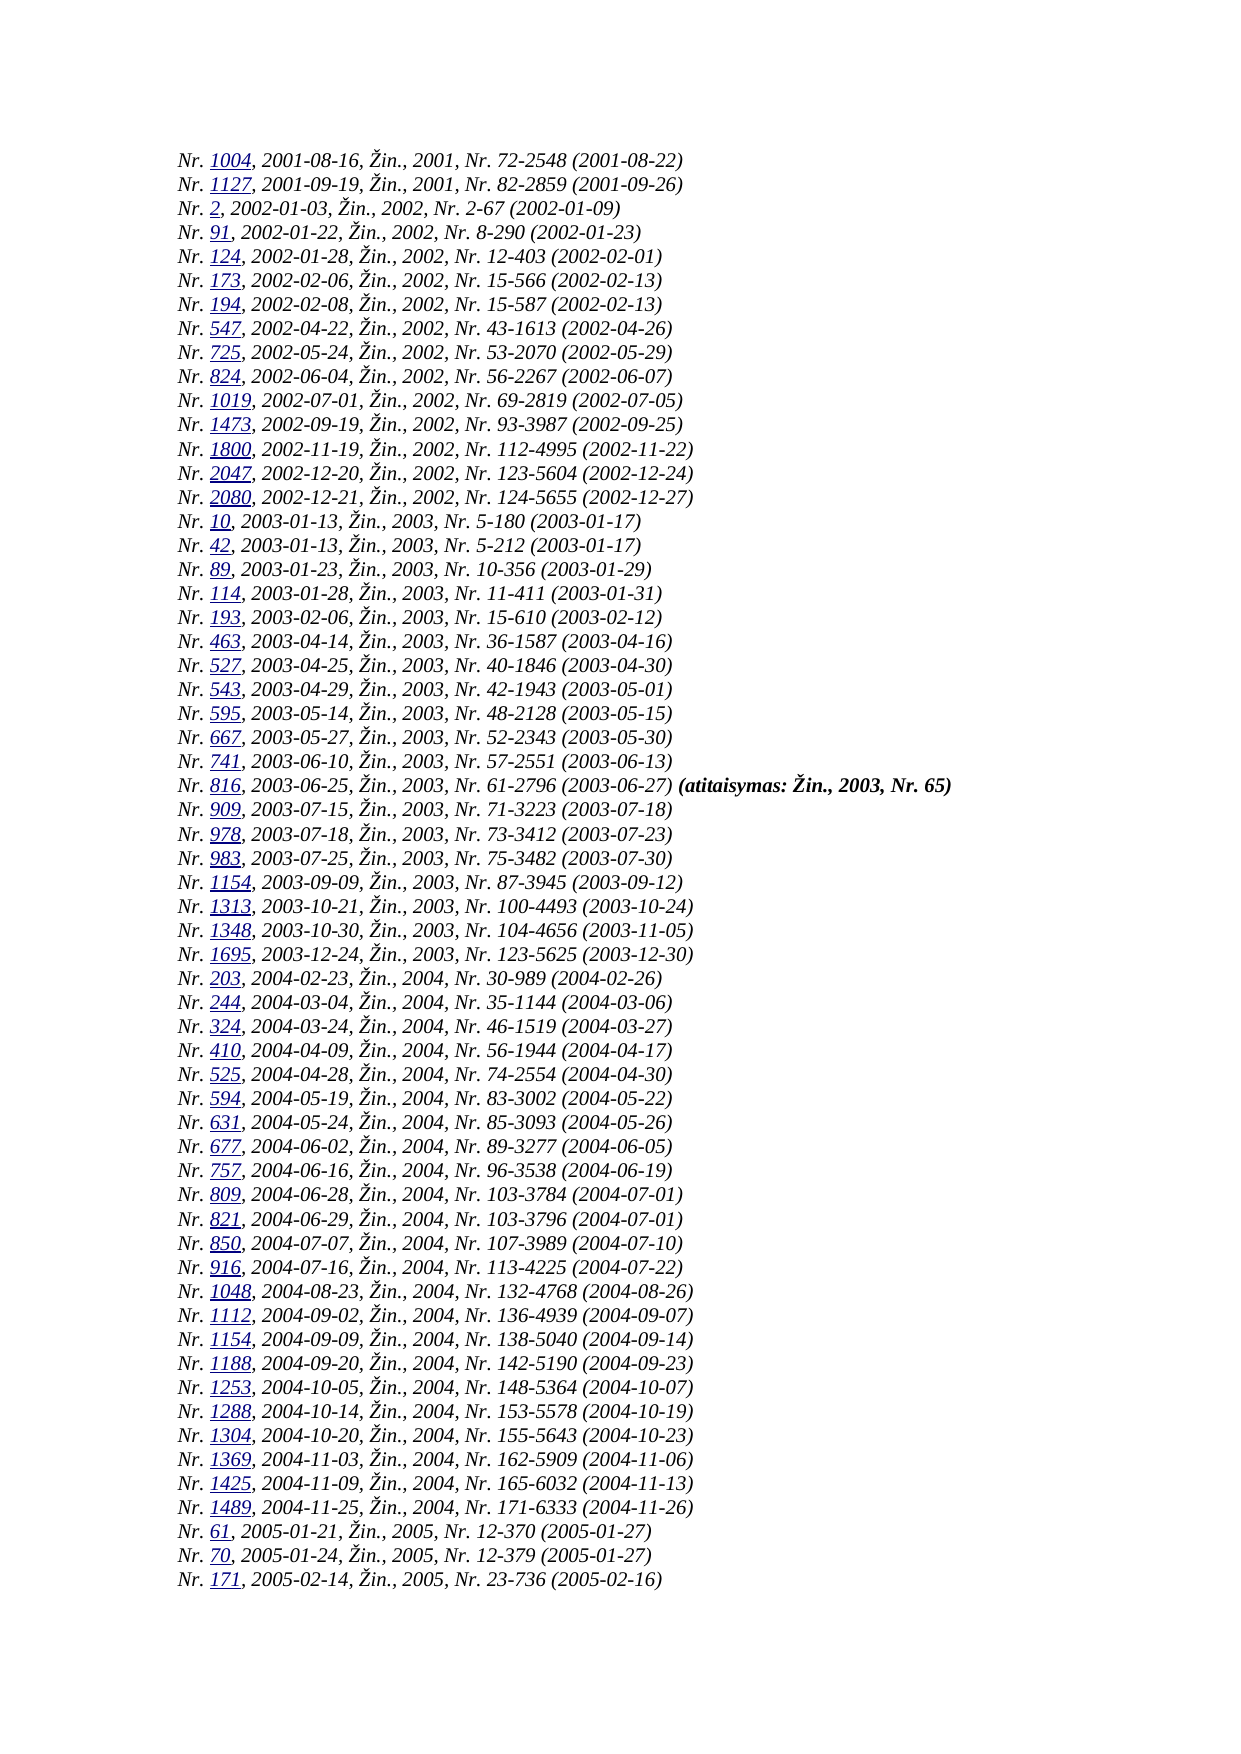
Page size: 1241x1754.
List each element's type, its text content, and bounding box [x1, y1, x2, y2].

text Nr. 677, 2004-06-02, Žin., 2004, Nr. 89-3277 (2004-06-05) [177, 1134, 1122, 1158]
text Nr. 850, 2004-07-07, Žin., 2004, Nr. 107-3989 (2004-07-10) [177, 1231, 1122, 1254]
text Nr. 525, 2004-04-28, Žin., 2004, Nr. 74-2554 (2004-04-30) [177, 1062, 1122, 1086]
text Nr. 1473, 2002-09-19, Žin., 2002, Nr. 93-3987 (2002-09-25) [177, 412, 1122, 436]
text Nr. 821, 2004-06-29, Žin., 2004, Nr. 103-3796 (2004-07-01) [177, 1206, 1122, 1231]
text Nr. 324, 2004-03-24, Žin., 2004, Nr. 46-1519 (2004-03-27) [177, 1014, 1122, 1038]
text Nr. 89, 2003-01-23, Žin., 2003, Nr. 10-356 (2003-01-29) [177, 557, 1122, 581]
text Nr. 1004, 2001-08-16, Žin., 2001, Nr. 72-2548 (2001-08-22) [177, 148, 1122, 172]
text Nr. 547, 2002-04-22, Žin., 2002, Nr. 43-1613 (2002-04-26) [177, 316, 1122, 340]
text Nr. 1019, 2002-07-01, Žin., 2002, Nr. 69-2819 (2002-07-05) [177, 388, 1122, 412]
text Nr. 1112, 2004-09-02, Žin., 2004, Nr. 136-4939 (2004-09-07) [177, 1303, 1122, 1327]
text Nr. 70, 2005-01-24, Žin., 2005, Nr. 12-379 (2005-01-27) [177, 1543, 1122, 1567]
text Nr. 1154, 2004-09-09, Žin., 2004, Nr. 138-5040 (2004-09-14) [177, 1327, 1122, 1351]
text Nr. 194, 2002-02-08, Žin., 2002, Nr. 15-587 (2002-02-13) [177, 292, 1122, 316]
text Nr. 741, 2003-06-10, Žin., 2003, Nr. 57-2551 (2003-06-13) [177, 749, 1122, 773]
text Nr. 809, 2004-06-28, Žin., 2004, Nr. 103-3784 (2004-07-01) [177, 1182, 1122, 1206]
text Nr. 244, 2004-03-04, Žin., 2004, Nr. 35-1144 (2004-03-06) [177, 990, 1122, 1014]
text Nr. 1800, 2002-11-19, Žin., 2002, Nr. 112-4995 (2002-11-22) [177, 436, 1122, 461]
text Nr. 171, 2005-02-14, Žin., 2005, Nr. 23-736 (2005-02-16) [177, 1567, 1122, 1591]
text Nr. 916, 2004-07-16, Žin., 2004, Nr. 113-4225 (2004-07-22) [177, 1254, 1122, 1279]
text Nr. 757, 2004-06-16, Žin., 2004, Nr. 96-3538 (2004-06-19) [177, 1158, 1122, 1182]
text Nr. 595, 2003-05-14, Žin., 2003, Nr. 48-2128 (2003-05-15) [177, 701, 1122, 725]
text Nr. 203, 2004-02-23, Žin., 2004, Nr. 30-989 (2004-02-26) [177, 966, 1122, 990]
text Nr. 1127, 2001-09-19, Žin., 2001, Nr. 82-2859 (2001-09-26) [177, 172, 1122, 196]
text Nr. 1048, 2004-08-23, Žin., 2004, Nr. 132-4768 (2004-08-26) [177, 1279, 1122, 1303]
text Nr. 2080, 2002-12-21, Žin., 2002, Nr. 124-5655 (2002-12-27) [177, 484, 1122, 509]
text Nr. 173, 2002-02-06, Žin., 2002, Nr. 15-566 (2002-02-13) [177, 268, 1122, 292]
text Nr. 1348, 2003-10-30, Žin., 2003, Nr. 104-4656 (2003-11-05) [177, 918, 1122, 942]
text Nr. 193, 2003-02-06, Žin., 2003, Nr. 15-610 (2003-02-12) [177, 605, 1122, 629]
text Nr. 543, 2003-04-29, Žin., 2003, Nr. 42-1943 (2003-05-01) [177, 677, 1122, 701]
text Nr. 2, 2002-01-03, Žin., 2002, Nr. 2-67 (2002-01-09) [177, 196, 1122, 220]
text Nr. 1188, 2004-09-20, Žin., 2004, Nr. 142-5190 (2004-09-23) [177, 1351, 1122, 1375]
text Nr. 824, 2002-06-04, Žin., 2002, Nr. 56-2267 (2002-06-07) [177, 364, 1122, 388]
text Nr. 10, 2003-01-13, Žin., 2003, Nr. 5-180 (2003-01-17) [177, 509, 1122, 533]
text Nr. 2047, 2002-12-20, Žin., 2002, Nr. 123-5604 (2002-12-24) [177, 461, 1122, 484]
text Nr. 1695, 2003-12-24, Žin., 2003, Nr. 123-5625 (2003-12-30) [177, 942, 1122, 966]
text Nr. 631, 2004-05-24, Žin., 2004, Nr. 85-3093 (2004-05-26) [177, 1110, 1122, 1134]
text Nr. 1288, 2004-10-14, Žin., 2004, Nr. 153-5578 (2004-10-19) [177, 1399, 1122, 1423]
text Nr. 1489, 2004-11-25, Žin., 2004, Nr. 171-6333 (2004-11-26) [177, 1495, 1122, 1519]
text Nr. 463, 2003-04-14, Žin., 2003, Nr. 36-1587 (2003-04-16) [177, 629, 1122, 653]
text Nr. 1369, 2004-11-03, Žin., 2004, Nr. 162-5909 (2004-11-06) [177, 1447, 1122, 1471]
text Nr. 983, 2003-07-25, Žin., 2003, Nr. 75-3482 (2003-07-30) [177, 846, 1122, 869]
text Nr. 114, 2003-01-28, Žin., 2003, Nr. 11-411 (2003-01-31) [177, 581, 1122, 605]
text Nr. 978, 2003-07-18, Žin., 2003, Nr. 73-3412 (2003-07-23) [177, 821, 1122, 846]
text Nr. 61, 2005-01-21, Žin., 2005, Nr. 12-370 (2005-01-27) [177, 1519, 1122, 1543]
text Nr. 410, 2004-04-09, Žin., 2004, Nr. 56-1944 (2004-04-17) [177, 1038, 1122, 1062]
text Nr. 1313, 2003-10-21, Žin., 2003, Nr. 100-4493 (2003-10-24) [177, 894, 1122, 918]
text Nr. 594, 2004-05-19, Žin., 2004, Nr. 83-3002 (2004-05-22) [177, 1086, 1122, 1110]
text Nr. 816, 2003-06-25, Žin., 2003, Nr. 61-2796 (2003-06-27) (atitaisymas: Žin., 2003, Nr. 65) [177, 773, 1122, 797]
text Nr. 1253, 2004-10-05, Žin., 2004, Nr. 148-5364 (2004-10-07) [177, 1375, 1122, 1399]
text Nr. 124, 2002-01-28, Žin., 2002, Nr. 12-403 (2002-02-01) [177, 244, 1122, 268]
text Nr. 667, 2003-05-27, Žin., 2003, Nr. 52-2343 (2003-05-30) [177, 725, 1122, 749]
text Nr. 1425, 2004-11-09, Žin., 2004, Nr. 165-6032 (2004-11-13) [177, 1471, 1122, 1495]
text Nr. 527, 2003-04-25, Žin., 2003, Nr. 40-1846 (2003-04-30) [177, 653, 1122, 677]
text Nr. 42, 2003-01-13, Žin., 2003, Nr. 5-212 (2003-01-17) [177, 533, 1122, 557]
text Nr. 1154, 2003-09-09, Žin., 2003, Nr. 87-3945 (2003-09-12) [177, 869, 1122, 894]
text Nr. 91, 2002-01-22, Žin., 2002, Nr. 8-290 (2002-01-23) [177, 220, 1122, 244]
text Nr. 725, 2002-05-24, Žin., 2002, Nr. 53-2070 (2002-05-29) [177, 340, 1122, 364]
text Nr. 1304, 2004-10-20, Žin., 2004, Nr. 155-5643 (2004-10-23) [177, 1423, 1122, 1447]
text Nr. 909, 2003-07-15, Žin., 2003, Nr. 71-3223 (2003-07-18) [177, 797, 1122, 821]
